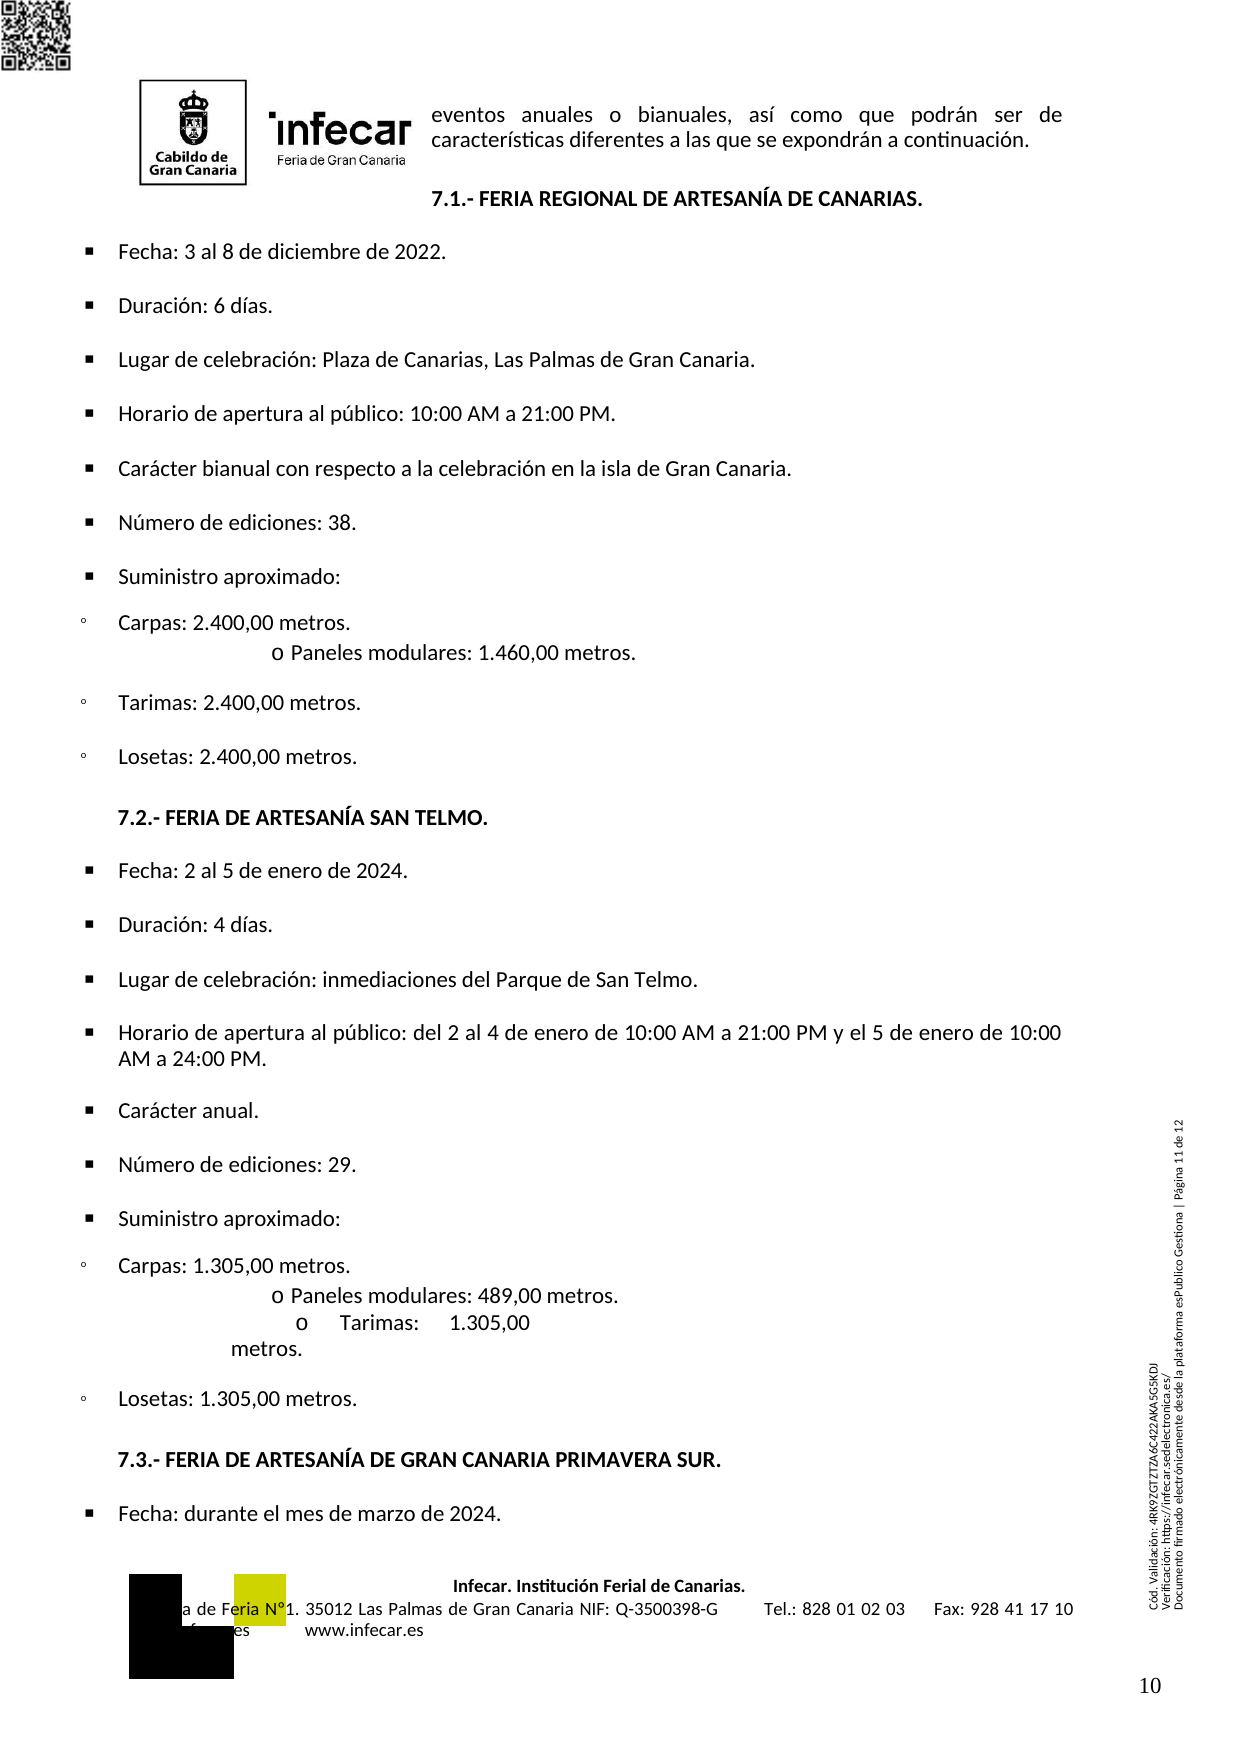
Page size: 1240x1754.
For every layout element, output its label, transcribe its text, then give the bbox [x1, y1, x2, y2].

text eventos anuales o bianuales, así como que podrán ser de características diferentes a las que se expondrán a continuación. [432, 101, 1064, 153]
text 7.1.- FERIA REGIONAL DE ARTESANÍA DE CANARIAS. [117, 184, 1065, 212]
list Carpas: 2.400,00 metros. [81, 609, 1064, 635]
list Fecha: durante el mes de marzo de 2024. [81, 1500, 1064, 1526]
list Número de ediciones: 38. [81, 509, 1064, 535]
list Número de ediciones: 29. [81, 1152, 1064, 1178]
list Horario de apertura al público: del 2 al 4 de enero de 10:00 AM a 21:00 PM y el 5 de enero de 10:00 AM a 24:00 PM. [81, 1020, 1064, 1072]
text o Paneles modulares: 1.460,00 metros. [231, 638, 642, 666]
text o Tarimas: 1.305,00 metros. [231, 1309, 530, 1362]
list Losetas: 2.400,00 metros. [81, 744, 1064, 770]
list Suministro aproximado: [81, 564, 1064, 590]
list Lugar de celebración: Plaza de Canarias, Las Palmas de Gran Canaria. [81, 347, 1064, 373]
list Duración: 4 días. [81, 912, 1064, 938]
text 7.3.- FERIA DE ARTESANÍA DE GRAN CANARIA PRIMAVERA SUR. [117, 1445, 1065, 1473]
text 7.2.- FERIA DE ARTESANÍA SAN TELMO. [117, 803, 1065, 831]
list Losetas: 1.305,00 metros. [81, 1386, 1064, 1412]
list Fecha: 3 al 8 de diciembre de 2022. [81, 239, 1064, 265]
list Tarimas: 2.400,00 metros. [81, 689, 1064, 715]
list Lugar de celebración: inmediaciones del Parque de San Telmo. [81, 966, 1064, 992]
list Carpas: 1.305,00 metros. [81, 1252, 1064, 1278]
list Duración: 6 días. [81, 293, 1064, 319]
list Carácter anual. [81, 1097, 1064, 1123]
list Suministro aproximado: [81, 1206, 1064, 1232]
list Carácter bianual con respecto a la celebración en la isla de Gran Canaria. [81, 455, 1064, 481]
list Fecha: 2 al 5 de enero de 2024. [81, 858, 1064, 884]
list Horario de apertura al público: 10:00 AM a 21:00 PM. [81, 401, 1064, 427]
text o Paneles modulares: 489,00 metros. [231, 1282, 631, 1309]
